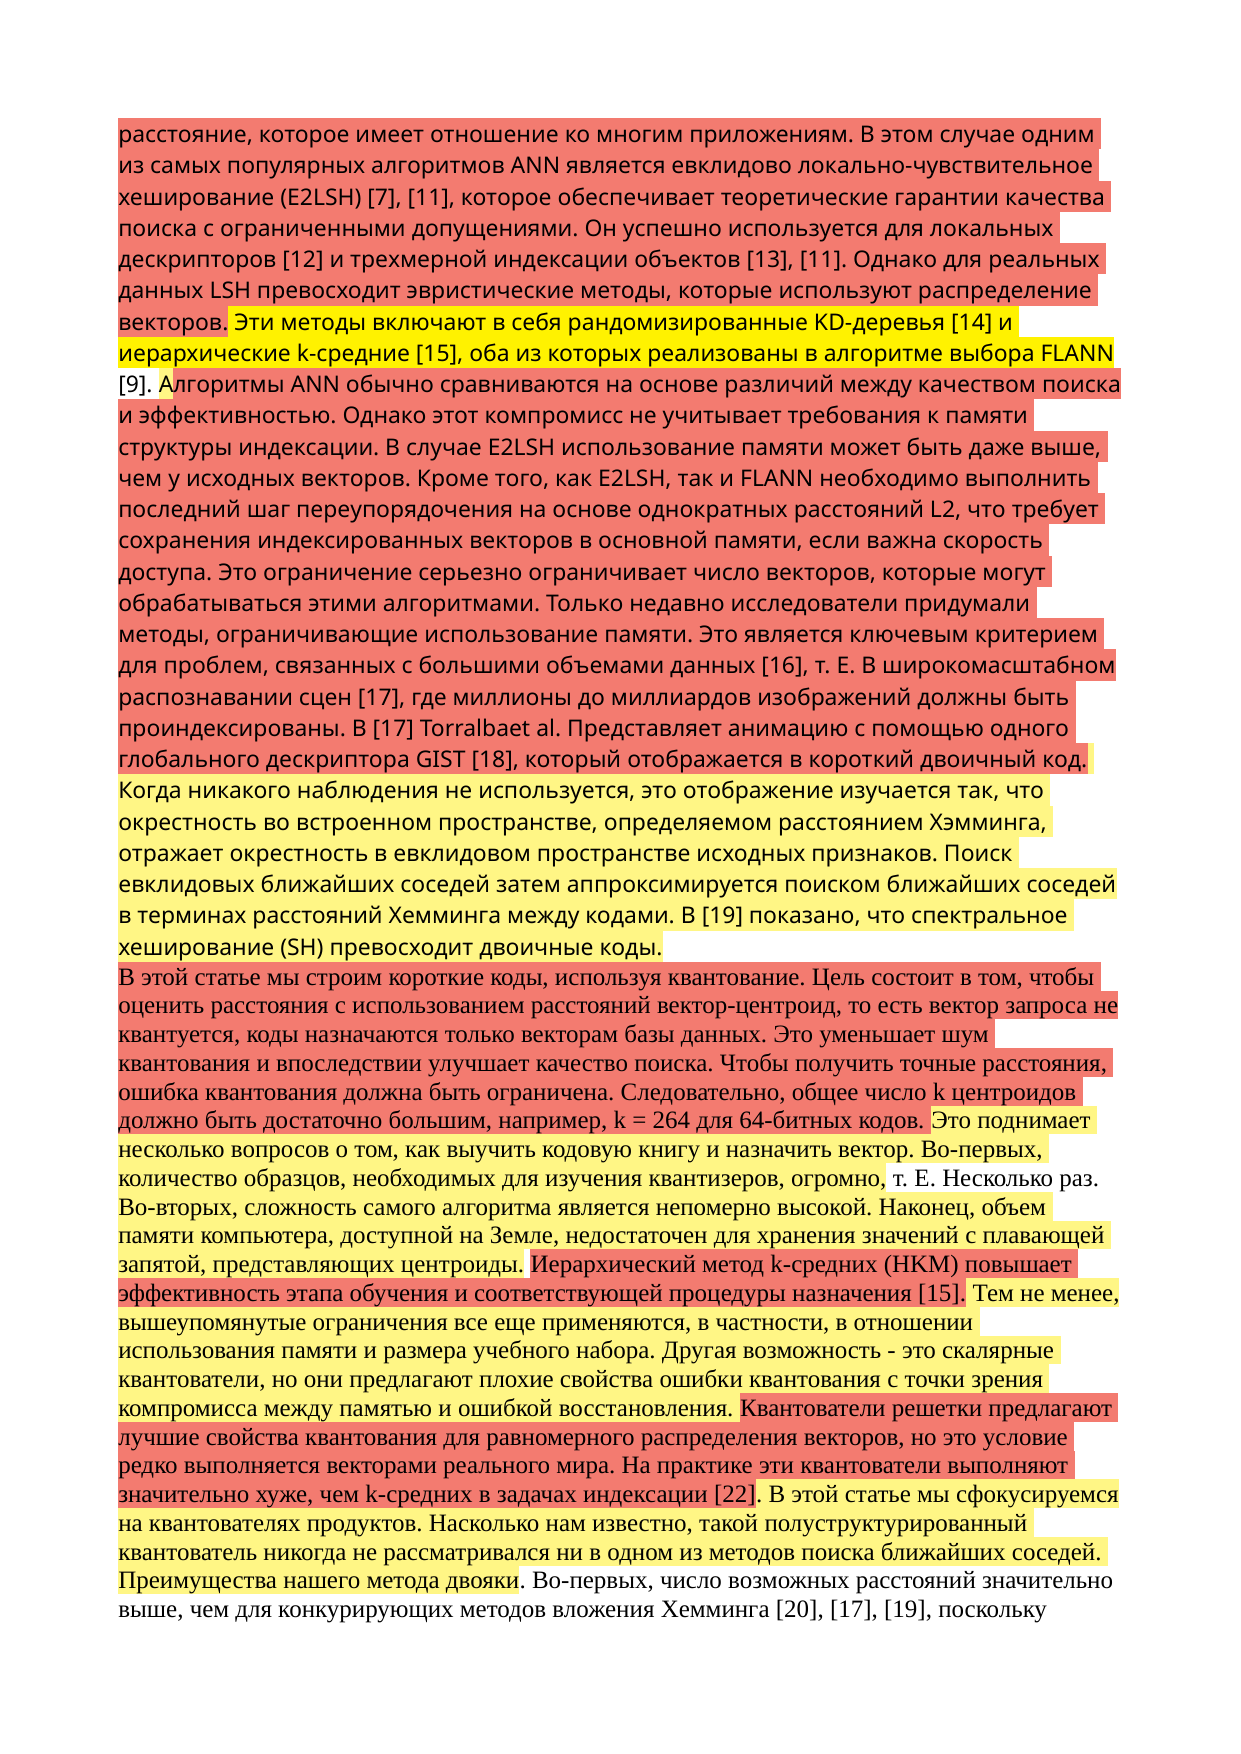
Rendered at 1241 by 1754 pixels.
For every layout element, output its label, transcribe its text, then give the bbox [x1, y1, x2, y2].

text В этой статье мы строим короткие коды, используя квантование. Цель состоит в том, чтобы оценить расстояния с использованием расстояний вектор-центроид, то есть вектор запроса не квантуется, коды назначаются только векторам базы данных. Это уменьшает шум квантования и впоследствии улучшает качество поиска. Чтобы получить точные расстояния, ошибка квантования должна быть ограничена. Следовательно, общее число k центроидов должно быть достаточно большим, например, k = 264 для 64-битных кодов. Это поднимает несколько вопросов о том, как выучить кодовую книгу и назначить вектор. Во-первых, количество образцов, необходимых для изучения квантизеров, огромно, т. Е. Несколько раз. Во-вторых, сложность самого алгоритма является непомерно высокой. Наконец, объем памяти компьютера, доступной на Земле, недостаточен для хранения значений с плавающей запятой, представляющих центроиды. Иерархический метод k-средних (HKM) повышает эффективность этапа обучения и соответствующей процедуры назначения [15]. Тем не менее, вышеупомянутые ограничения все еще применяются, в частности, в отношении использования памяти и размера учебного набора. Другая возможность - это скалярные квантователи, но они предлагают плохие свойства ошибки квантования с точки зрения компромисса между памятью и ошибкой восстановления. Квантователи решетки предлагают лучшие свойства квантования для равномерного распределения векторов, но это условие редко выполняется векторами реального мира. На практике эти квантователи выполняют значительно хуже, чем k-средних в задачах индексации [22]. В этой статье мы сфокусируемся на квантователях продуктов. Насколько нам известно, такой полуструктурированный квантователь никогда не рассматривался ни в одном из методов поиска ближайших соседей. Преимущества нашего метода двояки. Во-первых, число возможных расстояний значительно выше, чем для конкурирующих методов вложения Хемминга [20], [17], [19], поскольку [118, 962, 1122, 1623]
text расстояние, которое имеет отношение ко многим приложениям. В этом случае одним из самых популярных алгоритмов ANN является евклидово локально-чувствительное хеширование (E2LSH) [7], [11], которое обеспечивает теоретические гарантии качества поиска с ограниченными допущениями. Он успешно используется для локальных дескрипторов [12] и трехмерной индексации объектов [13], [11]. Однако для реальных данных LSH превосходит эвристические методы, которые используют распределение векторов. Эти методы включают в себя рандомизированные KD-деревья [14] и иерархические k-средние [15], оба из которых реализованы в алгоритме выбора FLANN [9]. Алгоритмы ANN обычно сравниваются на основе различий между качеством поиска и эффективностью. Однако этот компромисс не учитывает требования к памяти структуры индексации. В случае E2LSH использование памяти может быть даже выше, чем у исходных векторов. Кроме того, как E2LSH, так и FLANN необходимо выполнить последний шаг переупорядочения на основе однократных расстояний L2, что требует сохранения индексированных векторов в основной памяти, если важна скорость доступа. Это ограничение серьезно ограничивает число векторов, которые могут обрабатываться этими алгоритмами. Только недавно исследователи придумали методы, ограничивающие использование памяти. Это является ключевым критерием для проблем, связанных с большими объемами данных [16], т. Е. В широкомасштабном распознавании сцен [17], где миллионы до миллиардов изображений должны быть проиндексированы. В [17] Torralbaet al. Представляет анимацию с помощью одного глобального дескриптора GIST [18], который отображается в короткий двоичный код. Когда никакого наблюдения не используется, это отображение изучается так, что окрестность во встроенном пространстве, определяемом расстоянием Хэмминга, отражает окрестность в евклидовом пространстве исходных признаков. Поиск евклидовых ближайших соседей затем аппроксимируется поиском ближайших соседей в терминах расстояний Хемминга между кодами. В [19] показано, что спектральное хеширование (SH) превосходит двоичные коды. [118, 118, 1122, 962]
